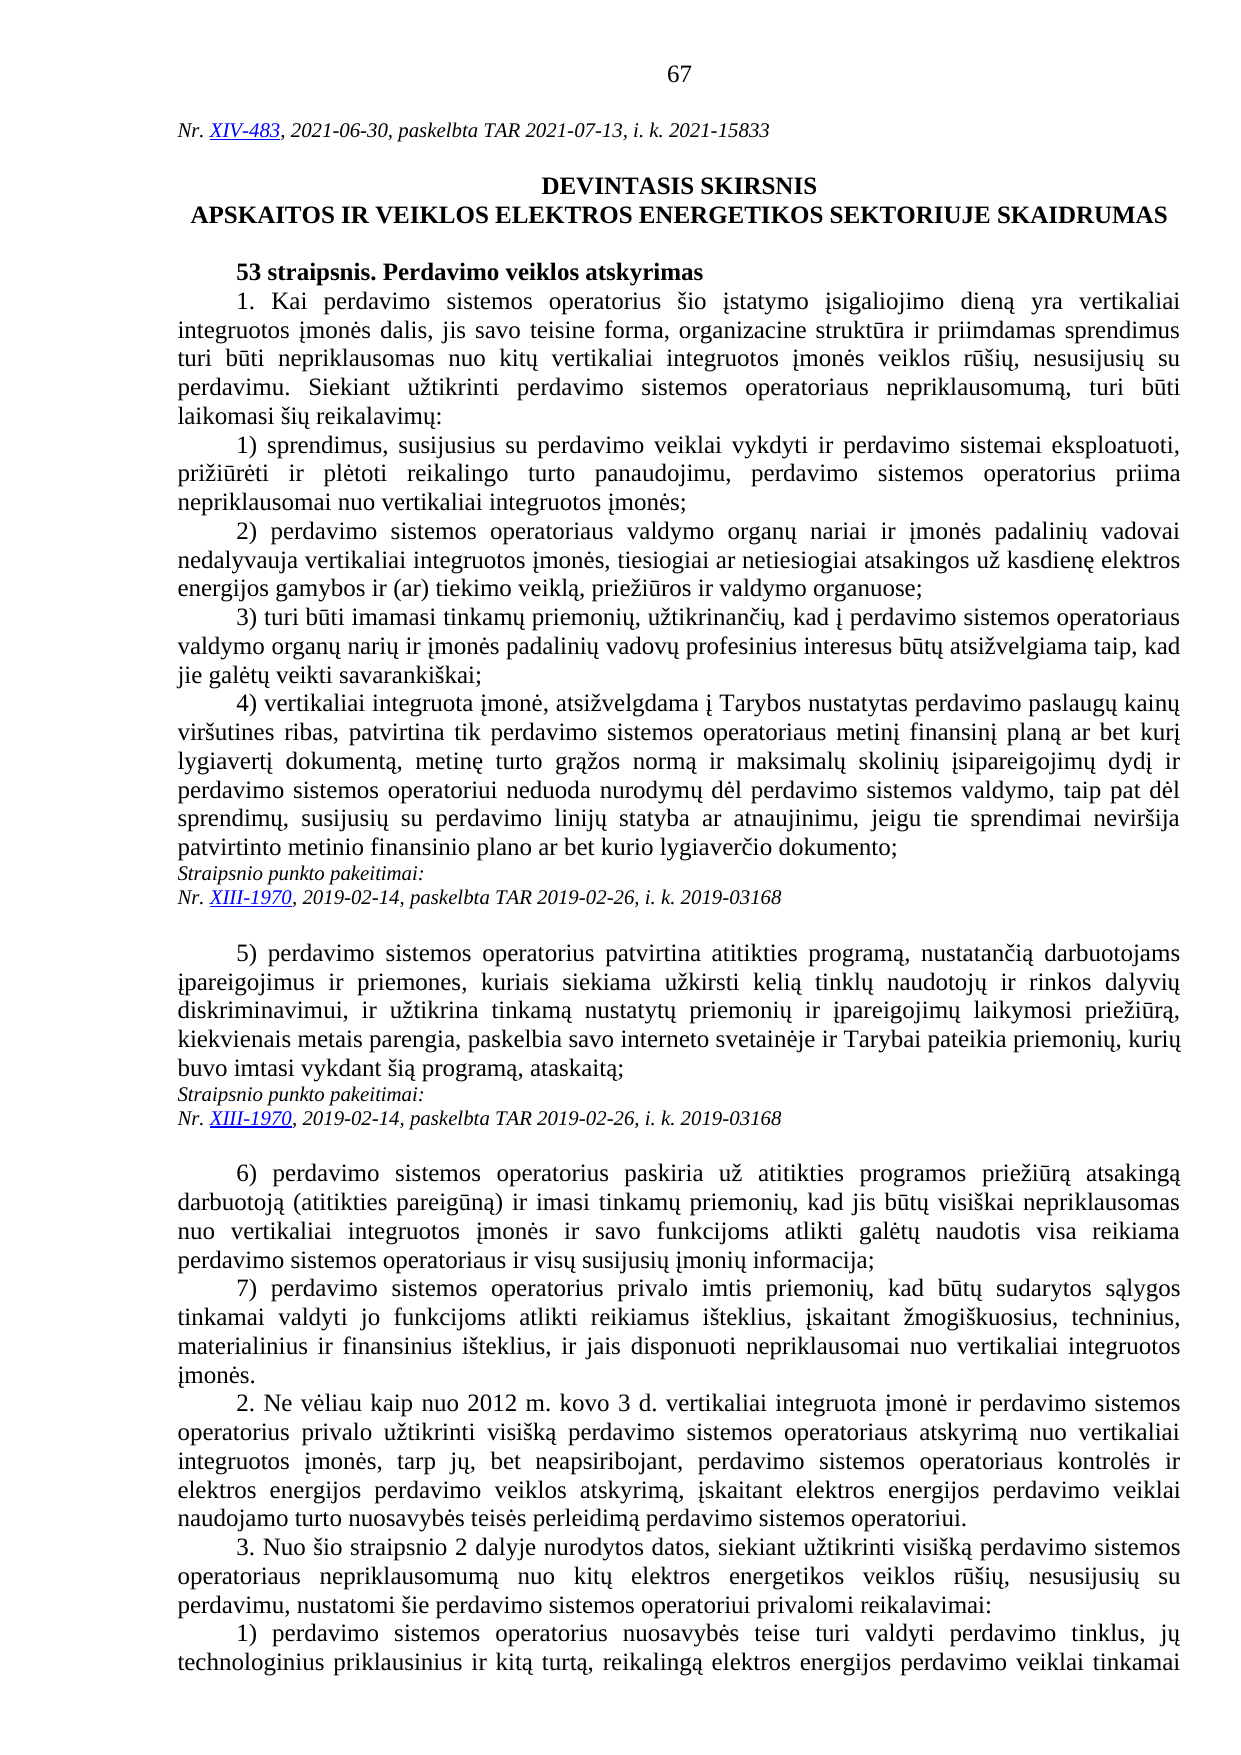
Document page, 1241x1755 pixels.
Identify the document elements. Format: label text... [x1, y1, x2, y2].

text 2) perdavimo sistemos operatoriaus valdymo organų nariai ir įmonės padalinių vadovai nedalyvauja vertikaliai integruotos įmonės, tiesiogiai ar netiesiogiai atsakingos už kasdienę elektros energijos gamybos ir (ar) tiekimo veiklą, priežiūros ir valdymo organuose; [177, 516, 1181, 602]
text Straipsnio punkto pakeitimai: [177, 1082, 1181, 1106]
text 7) perdavimo sistemos operatorius privalo imtis priemonių, kad būtų sudarytos sąlygos tinkamai valdyti jo funkcijoms atlikti reikiamus išteklius, įskaitant žmogiškuosius, techninius, materialinius ir finansinius išteklius, ir jais disponuoti nepriklausomai nuo vertikaliai integruotos įmonės. [177, 1273, 1181, 1388]
text 2. Ne vėliau kaip nuo 2012 m. kovo 3 d. vertikaliai integruota įmonė ir perdavimo sistemos operatorius privalo užtikrinti visišką perdavimo sistemos operatoriaus atskyrimą nuo vertikaliai integruotos įmonės, tarp jų, bet neapsiribojant, perdavimo sistemos operatoriaus kontrolės ir elektros energijos perdavimo veiklos atskyrimą, įskaitant elektros energijos perdavimo veiklai naudojamo turto nuosavybės teisės perleidimą perdavimo sistemos operatoriui. [177, 1388, 1181, 1532]
text Nr. XIII-1970, 2019-02-14, paskelbta TAR 2019-02-26, i. k. 2019-03168 [177, 1106, 1181, 1130]
text DEVINTASIS SKIRSNIS [177, 171, 1181, 200]
text 4) vertikaliai integruota įmonė, atsižvelgdama į Tarybos nustatytas perdavimo paslaugų kainų viršutines ribas, patvirtina tik perdavimo sistemos operatoriaus metinį finansinį planą ar bet kurį lygiavertį dokumentą, metinę turto grąžos normą ir maksimalų skolinių įsipareigojimų dydį ir perdavimo sistemos operatoriui neduoda nurodymų dėl perdavimo sistemos valdymo, taip pat dėl sprendimų, susijusių su perdavimo linijų statyba ar atnaujinimu, jeigu tie sprendimai neviršija patvirtinto metinio finansinio plano ar bet kurio lygiaverčio dokumento; [177, 688, 1181, 861]
text 3. Nuo šio straipsnio 2 dalyje nurodytos datos, siekiant užtikrinti visišką perdavimo sistemos operatoriaus nepriklausomumą nuo kitų elektros energetikos veiklos rūšių, nesusijusių su perdavimu, nustatomi šie perdavimo sistemos operatoriui privalomi reikalavimai: [177, 1532, 1181, 1618]
text 53 straipsnis. Perdavimo veiklos atskyrimas [177, 257, 1181, 286]
text 5) perdavimo sistemos operatorius patvirtina atitikties programą, nustatančią darbuotojams įpareigojimus ir priemones, kuriais siekiama užkirsti kelią tinklų naudotojų ir rinkos dalyvių diskriminavimui, ir užtikrina tinkamą nustatytų priemonių ir įpareigojimų laikymosi priežiūrą, kiekvienais metais parengia, paskelbia savo interneto svetainėje ir Tarybai pateikia priemonių, kurių buvo imtasi vykdant šią programą, ataskaitą; [177, 938, 1181, 1082]
text 1) sprendimus, susijusius su perdavimo veiklai vykdyti ir perdavimo sistemai eksploatuoti, prižiūrėti ir plėtoti reikalingo turto panaudojimu, perdavimo sistemos operatorius priima nepriklausomai nuo vertikaliai integruotos įmonės; [177, 430, 1181, 516]
text 1) perdavimo sistemos operatorius nuosavybės teise turi valdyti perdavimo tinklus, jų technologinius priklausinius ir kitą turtą, reikalingą elektros energijos perdavimo veiklai tinkamai [177, 1618, 1181, 1676]
text Nr. XIV-483, 2021-06-30, paskelbta TAR 2021-07-13, i. k. 2021-15833 [177, 118, 1181, 142]
text APSKAITOS IR VEIKLOS ELEKTROS ENERGETIKOS SEKTORIUJE SKAIDRUMAS [177, 200, 1181, 228]
text 1. Kai perdavimo sistemos operatorius šio įstatymo įsigaliojimo dieną yra vertikaliai integruotos įmonės dalis, jis savo teisine forma, organizacine struktūra ir priimdamas sprendimus turi būti nepriklausomas nuo kitų vertikaliai integruotos įmonės veiklos rūšių, nesusijusių su perdavimu. Siekiant užtikrinti perdavimo sistemos operatoriaus nepriklausomumą, turi būti laikomasi šių reikalavimų: [177, 286, 1181, 430]
text Straipsnio punkto pakeitimai: [177, 861, 1181, 885]
text 3) turi būti imamasi tinkamų priemonių, užtikrinančių, kad į perdavimo sistemos operatoriaus valdymo organų narių ir įmonės padalinių vadovų profesinius interesus būtų atsižvelgiama taip, kad jie galėtų veikti savarankiškai; [177, 602, 1181, 688]
text 6) perdavimo sistemos operatorius paskiria už atitikties programos priežiūrą atsakingą darbuotoją (atitikties pareigūną) ir imasi tinkamų priemonių, kad jis būtų visiškai nepriklausomas nuo vertikaliai integruotos įmonės ir savo funkcijoms atlikti galėtų naudotis visa reikiama perdavimo sistemos operatoriaus ir visų susijusių įmonių informacija; [177, 1158, 1181, 1273]
text Nr. XIII-1970, 2019-02-14, paskelbta TAR 2019-02-26, i. k. 2019-03168 [177, 885, 1181, 909]
